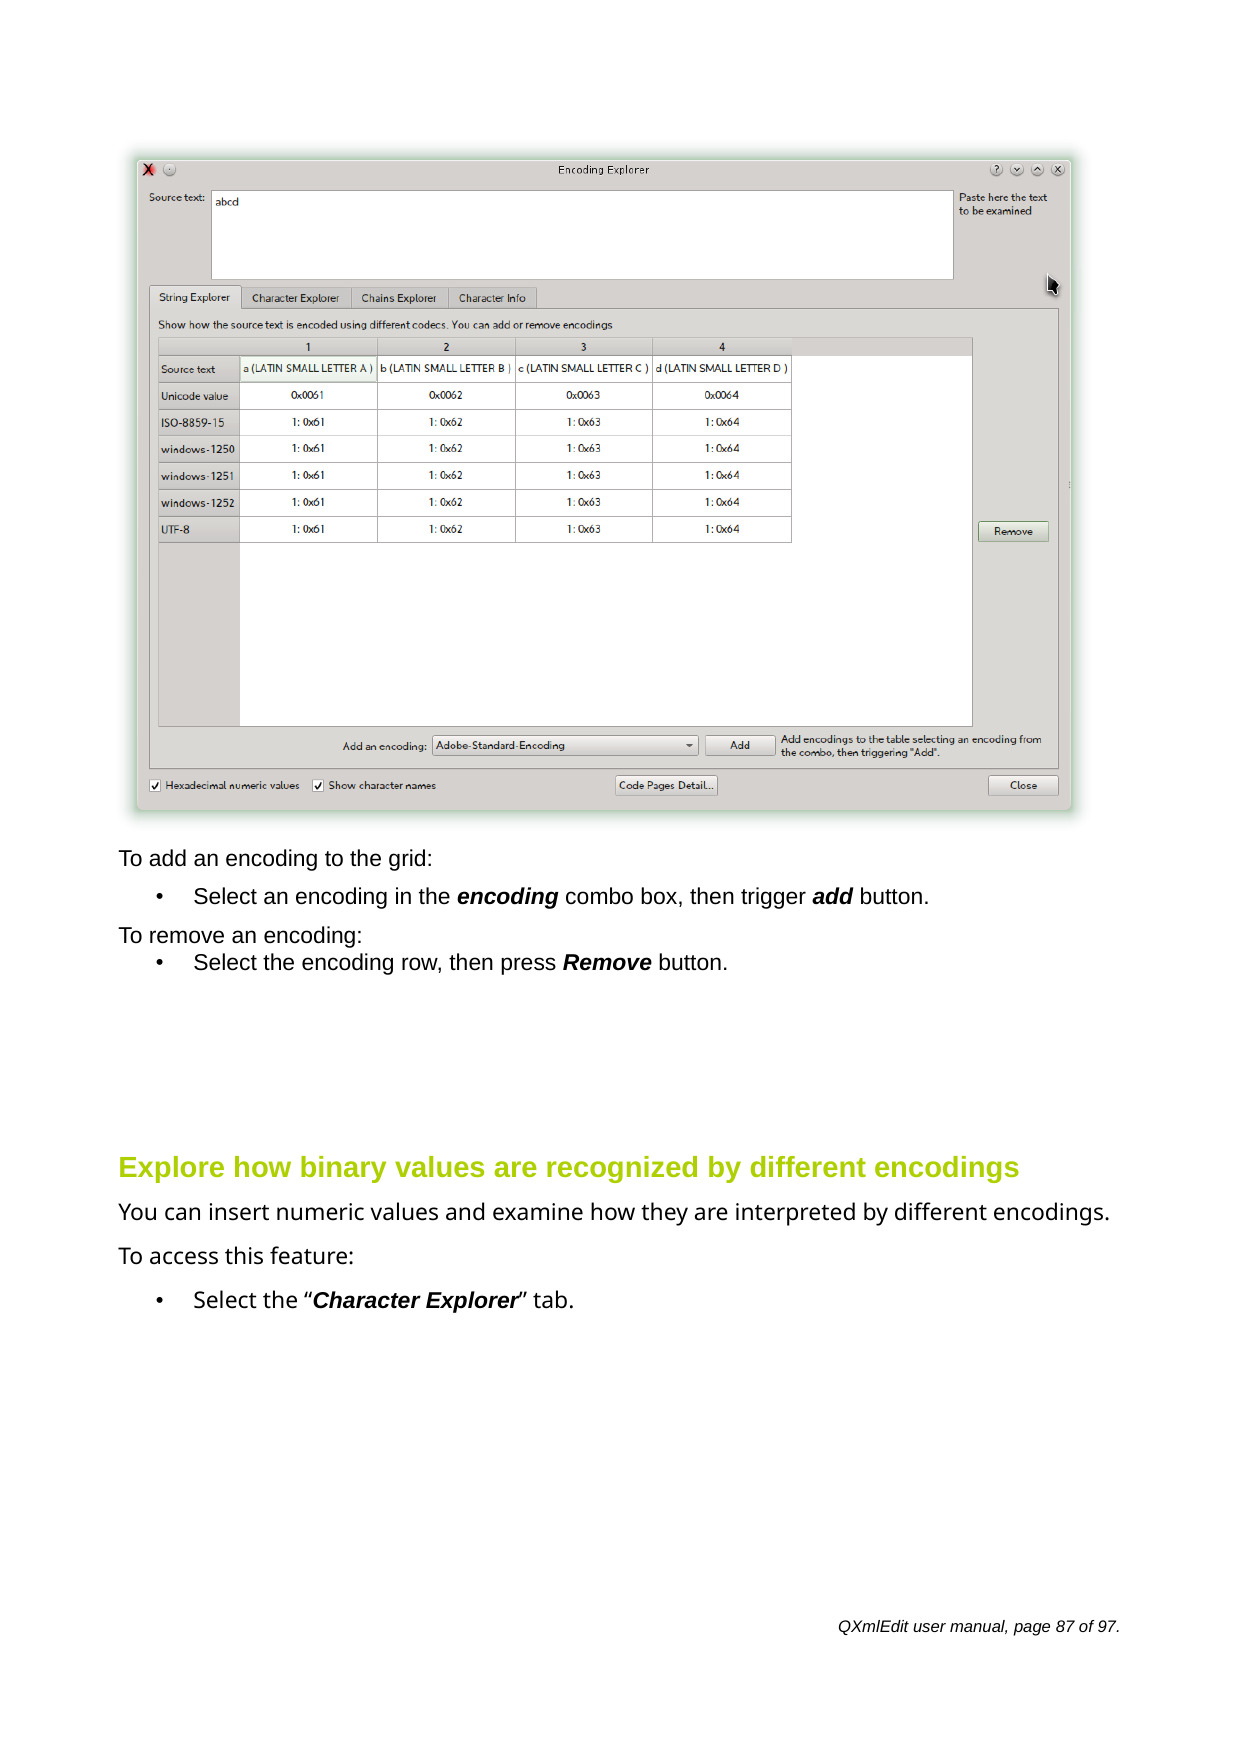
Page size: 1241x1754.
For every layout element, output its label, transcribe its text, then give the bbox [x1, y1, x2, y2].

picture [101, 124, 1106, 845]
text To add an encoding to the grid: [118, 844, 1122, 871]
text To remove an encoding: [118, 922, 1122, 948]
list Select an encoding in the encoding combo box, then trigger add button. [156, 883, 1122, 910]
list Select the “Character Explorer” tab. [156, 1284, 1122, 1315]
text You can insert numeric values and examine how they are interpreted by different encodings. [118, 1196, 1122, 1228]
text To access this feature: [118, 1240, 1122, 1271]
list Select the encoding row, then press Remove button. [156, 948, 1122, 975]
subtitle Explore how binary values are recognized by different encodings [118, 1150, 1122, 1184]
